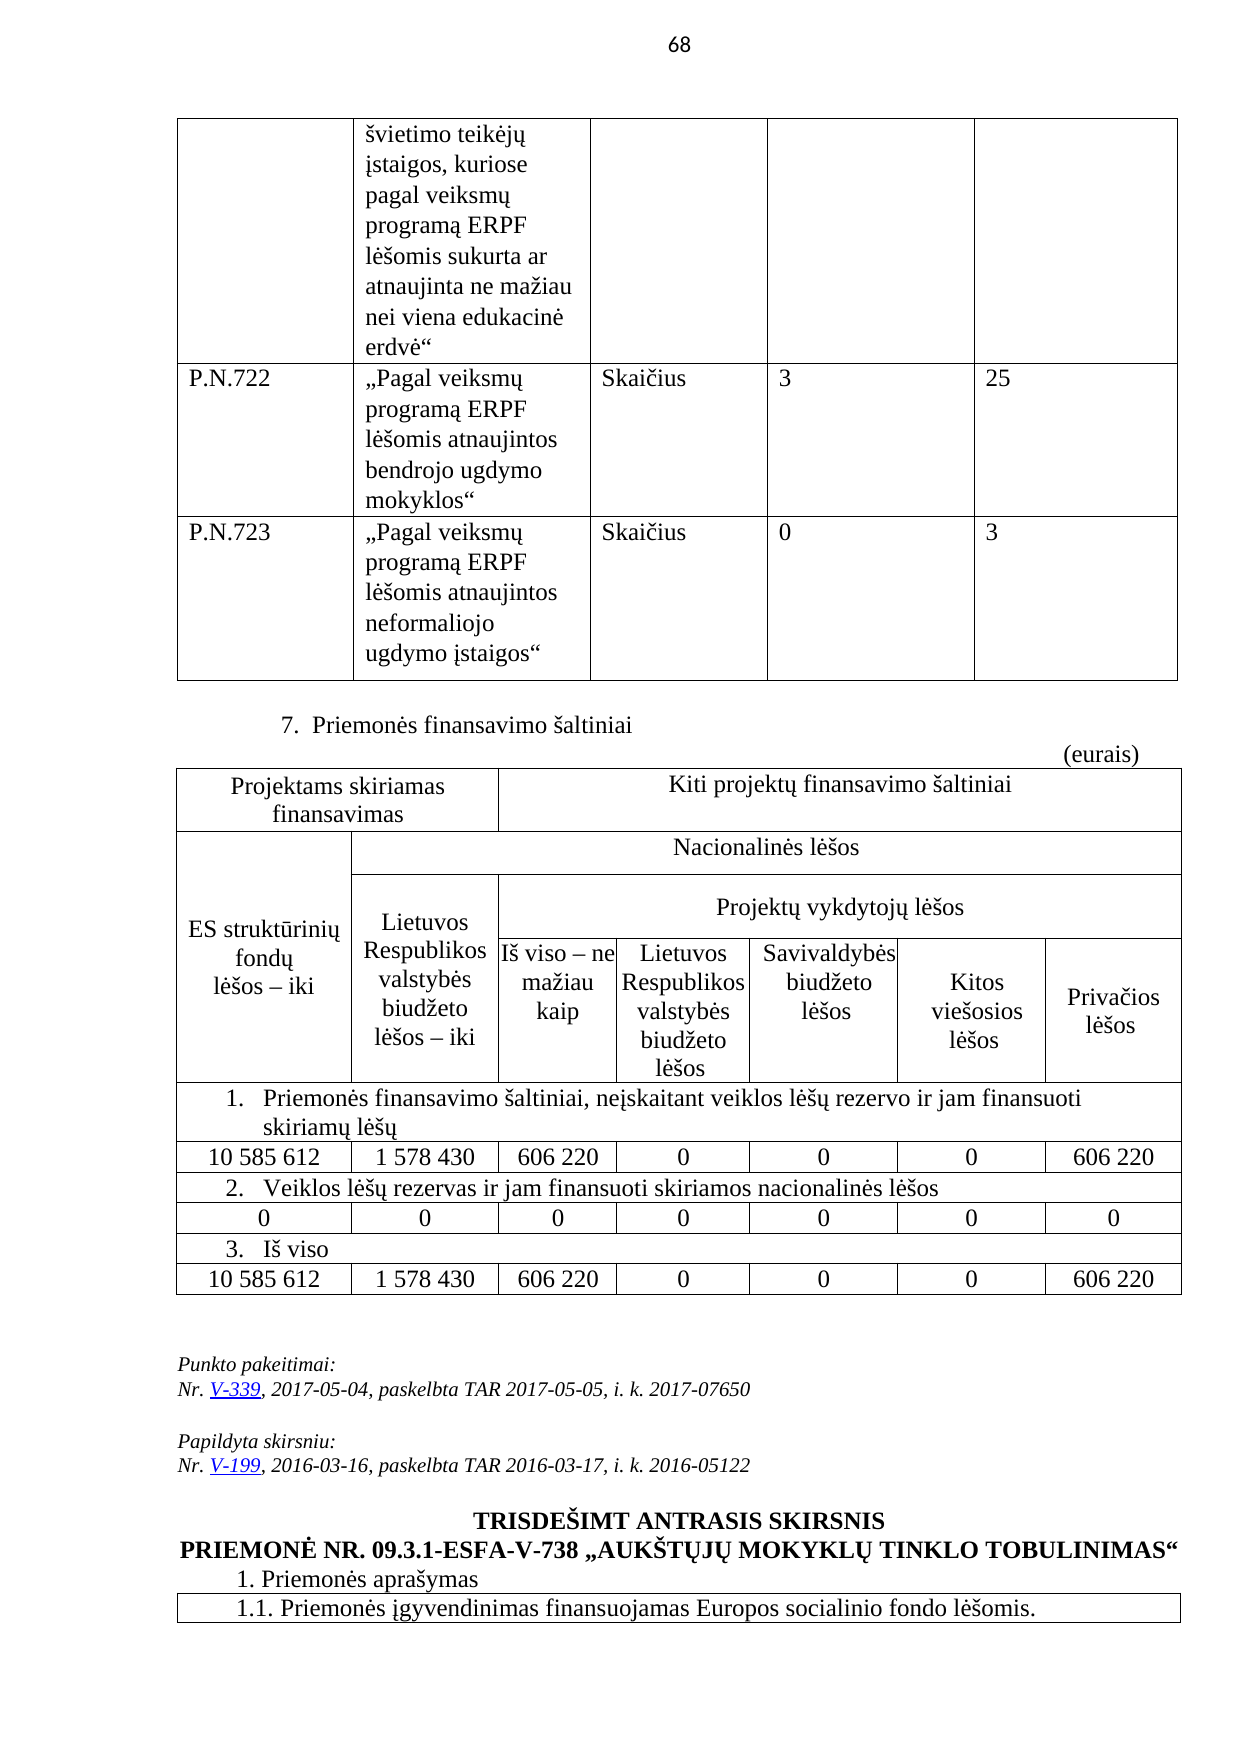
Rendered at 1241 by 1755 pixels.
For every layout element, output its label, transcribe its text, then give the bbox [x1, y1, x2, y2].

table_cell 0 [177, 1203, 351, 1233]
table_cell 0 [617, 1203, 749, 1233]
table_cell 606 220 [499, 1264, 616, 1294]
table_cell 0 [1046, 1203, 1181, 1233]
table_cell Iš viso – ne mažiau kaip [499, 939, 616, 1082]
table_cell 10 585 612 [177, 1142, 351, 1172]
text Punkto pakeitimai: [177, 1352, 1181, 1376]
table_cell 606 220 [499, 1142, 616, 1172]
table_cell [975, 119, 1177, 362]
table_cell 3 [975, 517, 1177, 680]
table_cell Skaičius [591, 364, 767, 516]
text (eurais) [282, 739, 1181, 768]
table_cell 0 [750, 1203, 897, 1233]
table_cell 1 578 430 [352, 1142, 498, 1172]
table_cell [768, 119, 974, 362]
table_header Projektams skiriamas finansavimas [177, 769, 498, 831]
table_cell 0 [768, 517, 974, 680]
text TRISDEŠIMT ANTRASIS SKIRSNIS [177, 1506, 1181, 1535]
table_cell P.N.722 [178, 364, 353, 516]
text Nr. V-339, 2017-05-04, paskelbta TAR 2017-05-05, i. k. 2017-07650 [177, 1376, 1181, 1401]
text 1. Priemonės aprašymas [236, 1564, 1181, 1592]
table_cell švietimo teikėjų įstaigos, kuriose pagal veiksmų programą ERPF lėšomis sukurta ar atnaujinta ne mažiau nei viena edukacinė erdvė“ [354, 119, 590, 362]
text 7. Priemonės finansavimo šaltiniai [177, 710, 1181, 739]
table_cell 0 [750, 1142, 897, 1172]
text PRIEMONĖ NR. 09.3.1-ESFA-V-738 „AUKŠTŲJŲ MOKYKLŲ TINKLO TOBULINIMAS“ [177, 1535, 1181, 1564]
table_cell 0 [750, 1264, 897, 1294]
table_cell Lietuvos Respublikos valstybės biudžeto lėšos – iki [352, 875, 498, 1082]
table_cell 606 220 [1046, 1264, 1181, 1294]
table_cell 0 [898, 1203, 1045, 1233]
table_cell 10 585 612 [177, 1264, 351, 1294]
table_cell 1 578 430 [352, 1264, 498, 1294]
table_cell ES struktūrinių fondų lėšos – iki [177, 832, 351, 1082]
table_cell 2. Veiklos lėšų rezervas ir jam finansuoti skiriamos nacionalinės lėšos [177, 1173, 1181, 1202]
table_cell 0 [617, 1264, 749, 1294]
table_header Kiti projektų finansavimo šaltiniai [499, 769, 1181, 831]
table_cell 0 [898, 1264, 1045, 1294]
table_cell 0 [352, 1203, 498, 1233]
table_header 1.1. Priemonės įgyvendinimas finansuojamas Europos socialinio fondo lėšomis. [178, 1594, 1180, 1622]
text Papildyta skirsniu: [177, 1429, 1181, 1453]
table_cell Skaičius [591, 517, 767, 680]
table_cell 3 [768, 364, 974, 516]
table_cell 606 220 [1046, 1142, 1181, 1172]
table_cell [178, 119, 353, 362]
table_cell Privačios lėšos [1046, 939, 1181, 1082]
table_cell 0 [617, 1142, 749, 1172]
table_cell „Pagal veiksmų programą ERPF lėšomis atnaujintos neformaliojo ugdymo įstaigos“ [354, 517, 590, 680]
text Nr. V-199, 2016-03-16, paskelbta TAR 2016-03-17, i. k. 2016-05122 [177, 1453, 1181, 1477]
table_cell 3. Iš viso [177, 1234, 1181, 1263]
table_cell 1. Priemonės finansavimo šaltiniai, neįskaitant veiklos lėšų rezervo ir jam finansuoti skiriamų lėšų [177, 1083, 1181, 1141]
table_cell [591, 119, 767, 362]
table_cell Kitos viešosios lėšos [898, 939, 1045, 1082]
table_cell Lietuvos Respublikos valstybės biudžeto lėšos [617, 939, 749, 1082]
table_cell 25 [975, 364, 1177, 516]
table_cell 0 [499, 1203, 616, 1233]
table_cell „Pagal veiksmų programą ERPF lėšomis atnaujintos bendrojo ugdymo mokyklos“ [354, 364, 590, 516]
table_cell Nacionalinės lėšos [352, 832, 1181, 874]
table_cell Savivaldybės biudžeto lėšos [750, 939, 897, 1082]
table_cell Projektų vykdytojų lėšos [499, 875, 1181, 937]
table_cell P.N.723 [178, 517, 353, 680]
table_cell 0 [898, 1142, 1045, 1172]
